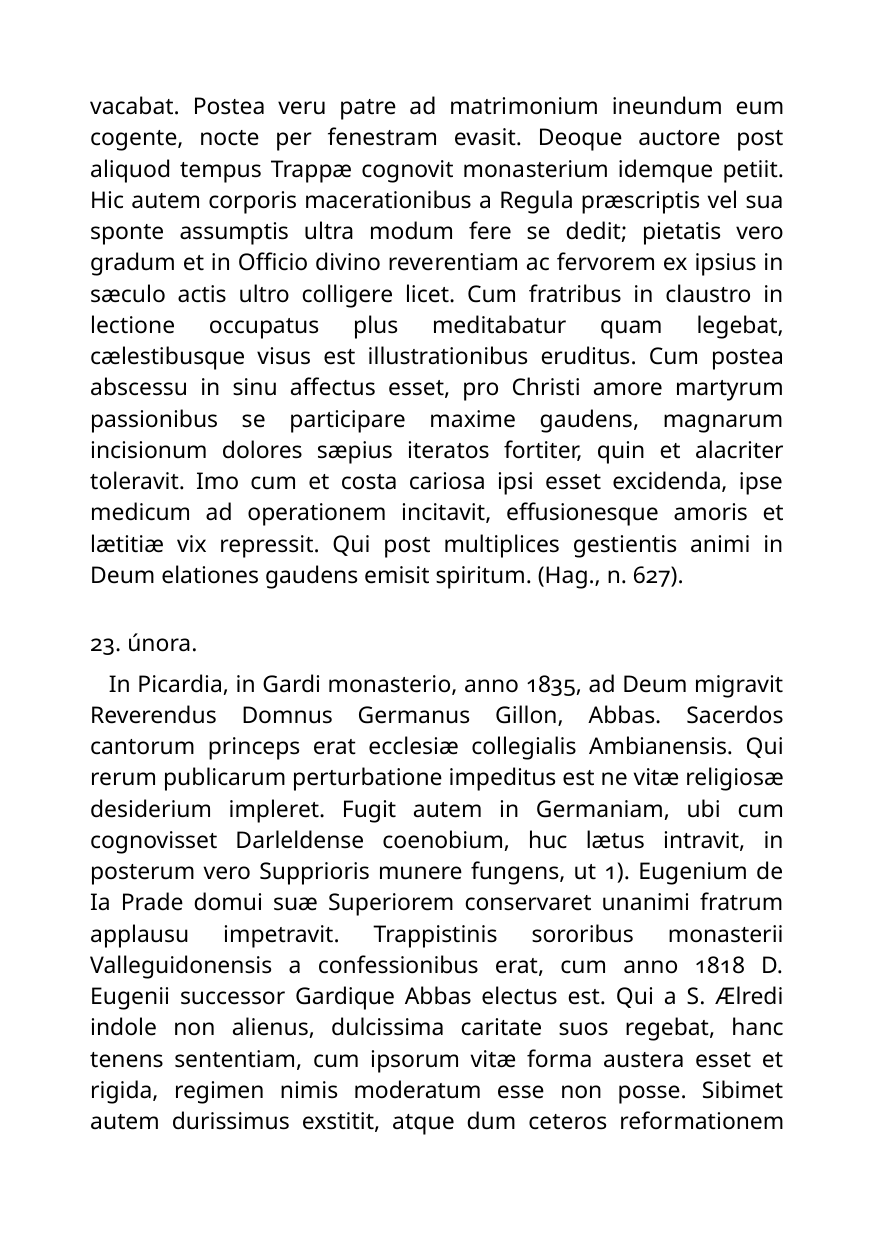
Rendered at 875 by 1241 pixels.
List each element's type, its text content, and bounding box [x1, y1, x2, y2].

text In Picardia, in Gardi monasterio, anno 1835, ad Deum migravit Reverendus Domnus Germanus Gillon, Abbas. Sacerdos cantorum princeps erat ecclesiæ collegialis Ambianensis. Qui rerum publicarum perturbatione impeditus est ne vitæ religiosæ desiderium impleret. Fugit autem in Germa­niam, ubi cum cognovisset Darleldense coenobium, huc lætus intravit, in posterum vero Supprioris munere fungens, ut 1). Eugenium de Ia Prade domui suæ Superiorem conservaret unanimi fratrum applausu impetravit. Trappistinis sororibus monasterii Valleguidonensis a confessionibus erat, cum anno 1818 D. Eugenii successor Gardique Abbas electus est. Qui a S. Ælredi indole non alienus, dulcissima caritate suos regebat, hanc tenens sententiam, cum ipsorum vitæ forma austera esset et rigida, regimen nimis moderatum esse non posse. Sibimet autem durissimus exstitit, atque dum ceteros refor­mationem [90, 667, 784, 1136]
text 23. února. [90, 627, 784, 658]
text vacabat. Postea veru patre ad matri­monium ineundum eum cogente, nocte per fenestram evasit. Deoque auctore post aliquod tempus Trappæ cognovit mona­sterium idemque petiit. Hic autem corporis macerationibus a Regula præscriptis vel sua sponte assumptis ultra modum fere se dedit; pietatis vero gradum et in Officio divino reve­rentiam ac fervorem ex ipsius in sæculo actis ultro colligere licet. Cum fratribus in claustro in lectione occupatus plus meditabatur quam legebat, cælestibusque visus est illustratio­nibus eruditus. Cum postea abscessu in sinu affectus esset, pro Christi amore martyrum passionibus se participare maxime gaudens, magnarum incisionum dolores sæpius itera­tos fortiter, quin et alacriter toleravit. Imo cum et costa cariosa ipsi esset excidenda, ipse medicum ad operationem incitavit, effusionesque amoris et lætitiæ vix repressit. Qui post multiplices gestientis animi in Deum elationes gaudens emisit spiritum. (Hag., n. 627). [90, 90, 784, 590]
